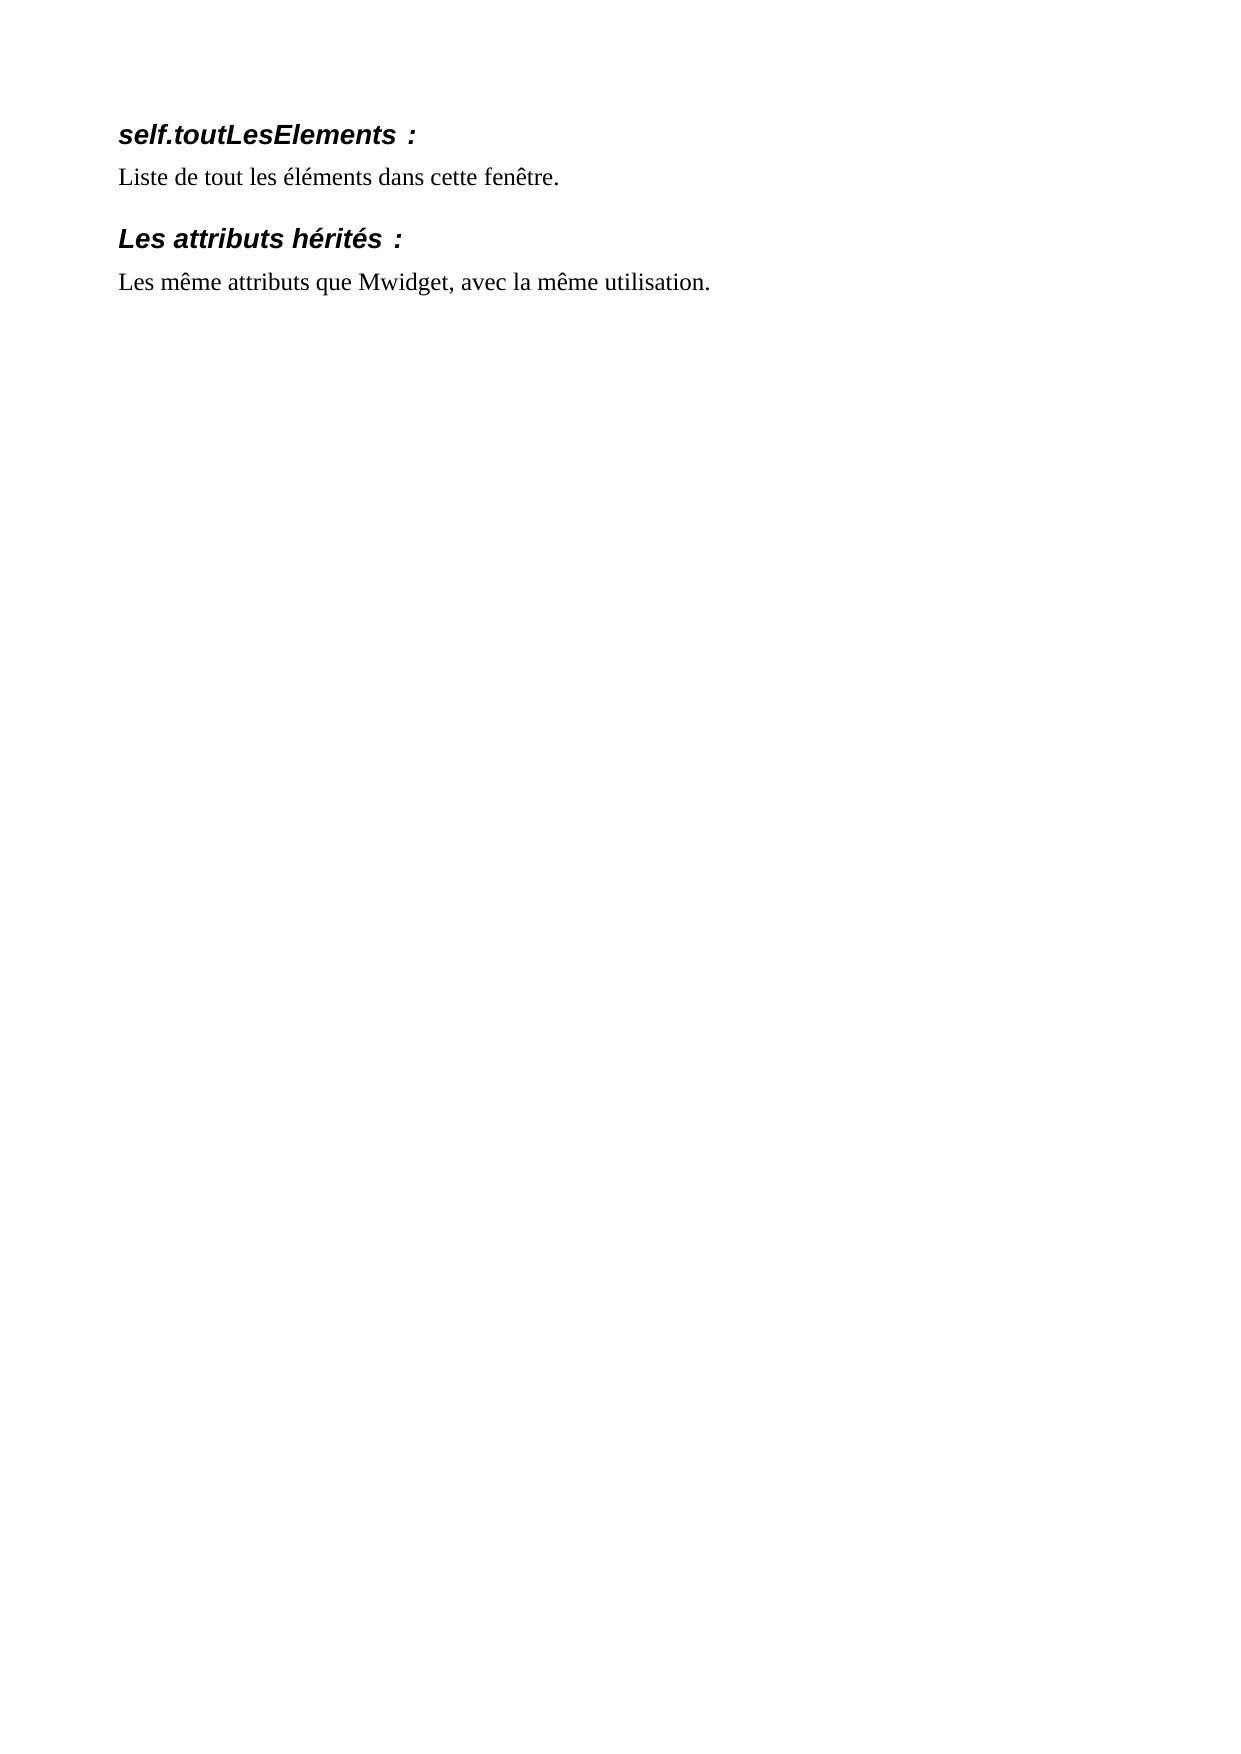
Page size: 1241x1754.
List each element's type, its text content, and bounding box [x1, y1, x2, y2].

text Liste de tout les éléments dans cette fenêtre. [118, 162, 1122, 191]
subtitle Les attributs hérités : [118, 223, 1122, 254]
subtitle self.toutLesElements : [118, 118, 1122, 150]
text Les même attributs que Mwidget, avec la même utilisation. [118, 267, 1122, 296]
